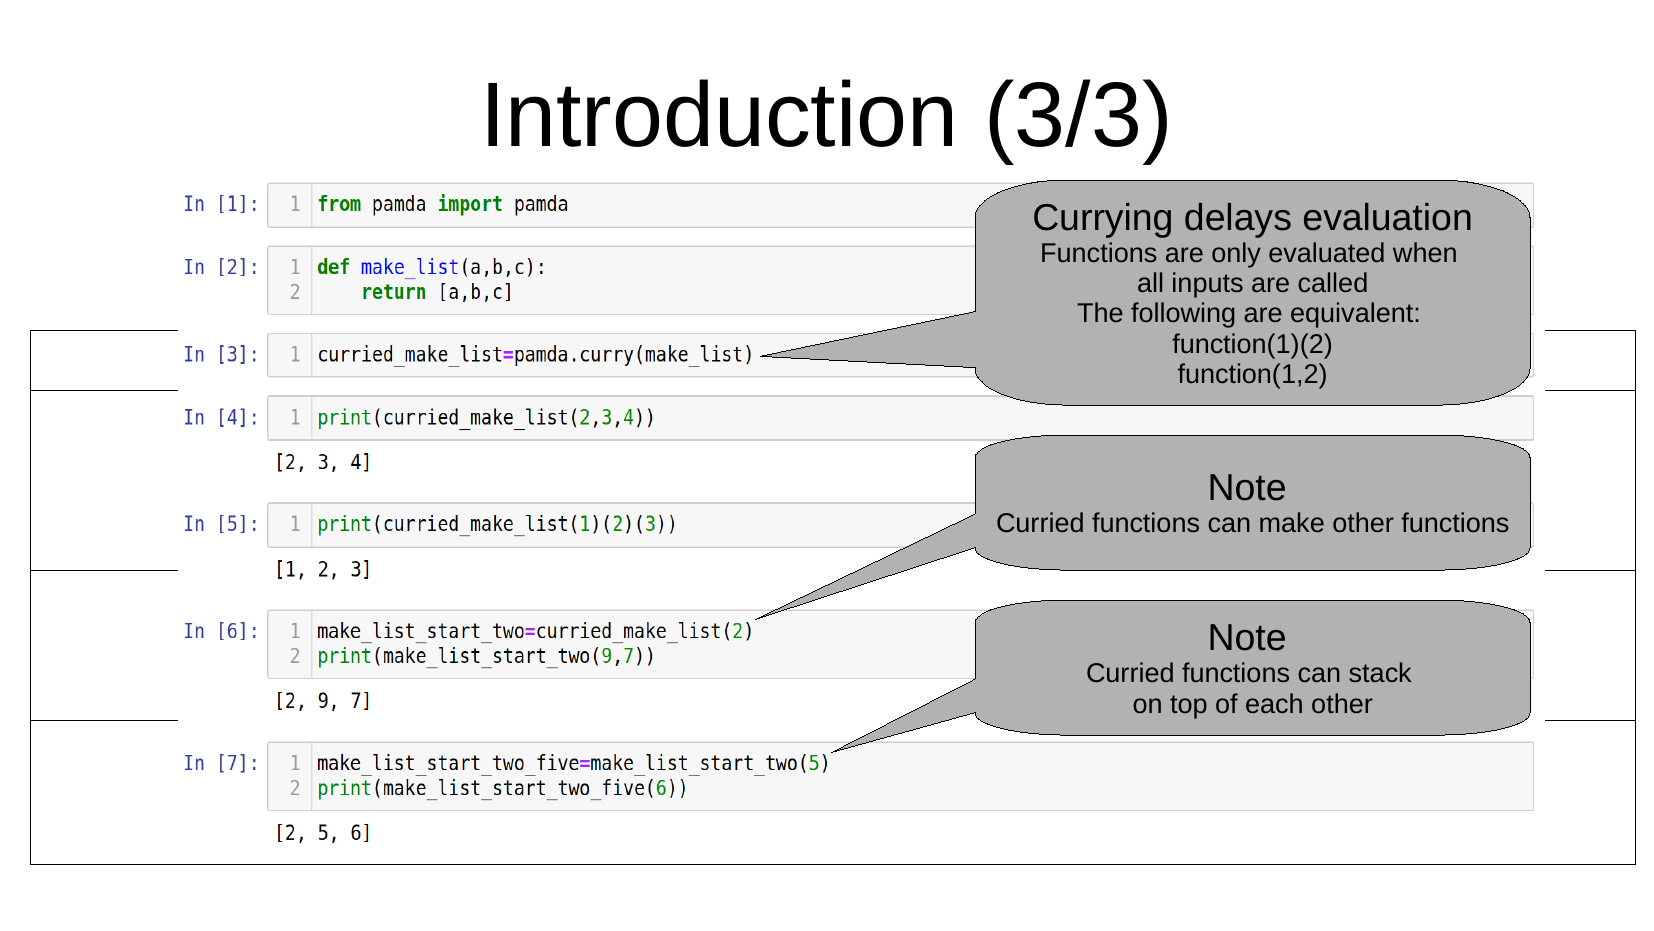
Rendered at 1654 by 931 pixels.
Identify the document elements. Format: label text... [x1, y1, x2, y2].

title Introduction (3/3) [82, 37, 1571, 193]
text_box Currying delays evaluation Functions are only evaluated when all inputs are called The following are equivalent: function(1)(2) function(1,2) [760, 180, 1531, 406]
text_box [30, 330, 1636, 865]
picture [178, 171, 1546, 856]
text_box Note Curried functions can make other functions [755, 435, 1531, 620]
text_box Note Curried functions can stack on top of each other [831, 600, 1531, 753]
